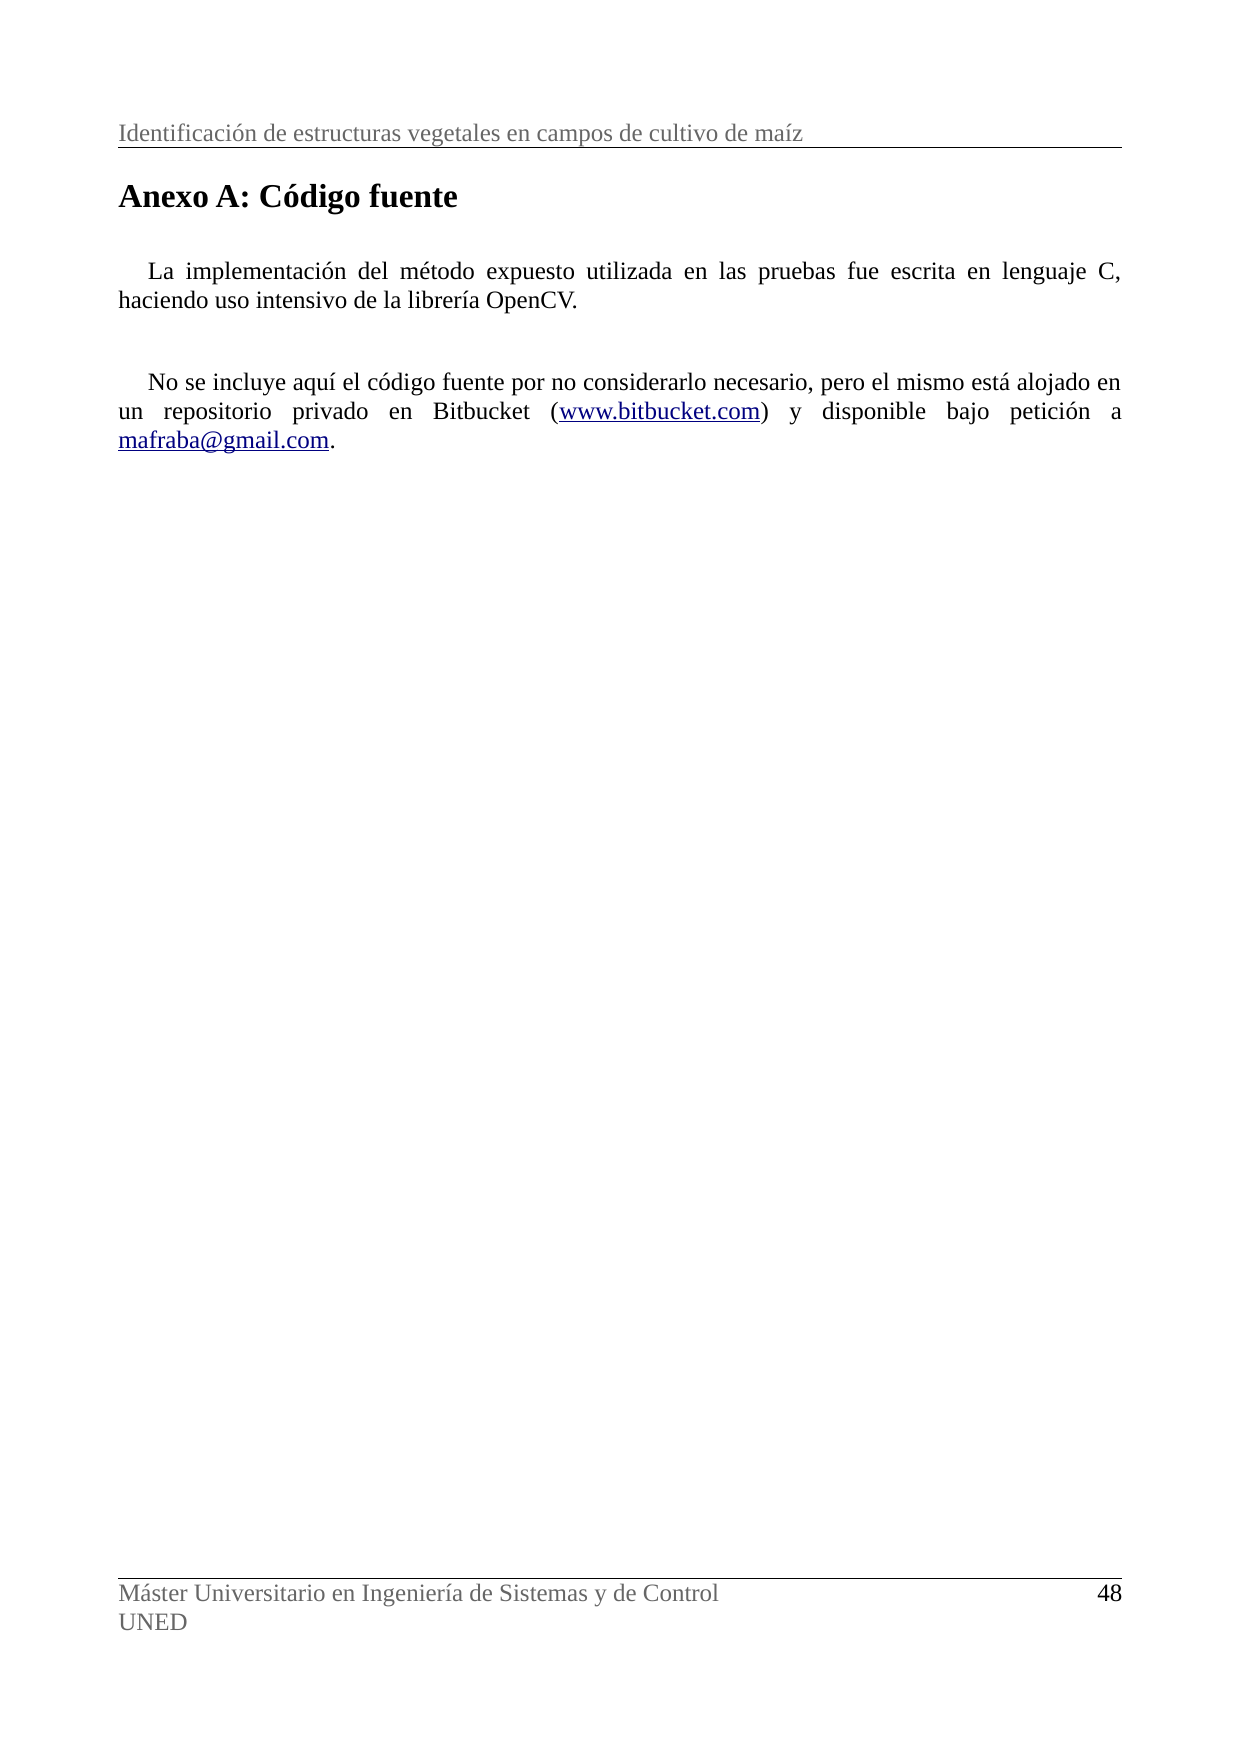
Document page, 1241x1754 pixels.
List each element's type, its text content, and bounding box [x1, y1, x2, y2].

text No se incluye aquí el código fuente por no considerarlo necesario, pero el mismo está alojado en un repositorio privado en Bitbucket (www.bitbucket.com) y disponible bajo petición a mafraba@gmail.com. [118, 367, 1122, 453]
subtitle Anexo A: Código fuente [118, 176, 1122, 215]
text La implementación del método expuesto utilizada en las pruebas fue escrita en lenguaje C, haciendo uso intensivo de la librería OpenCV. [118, 256, 1122, 313]
